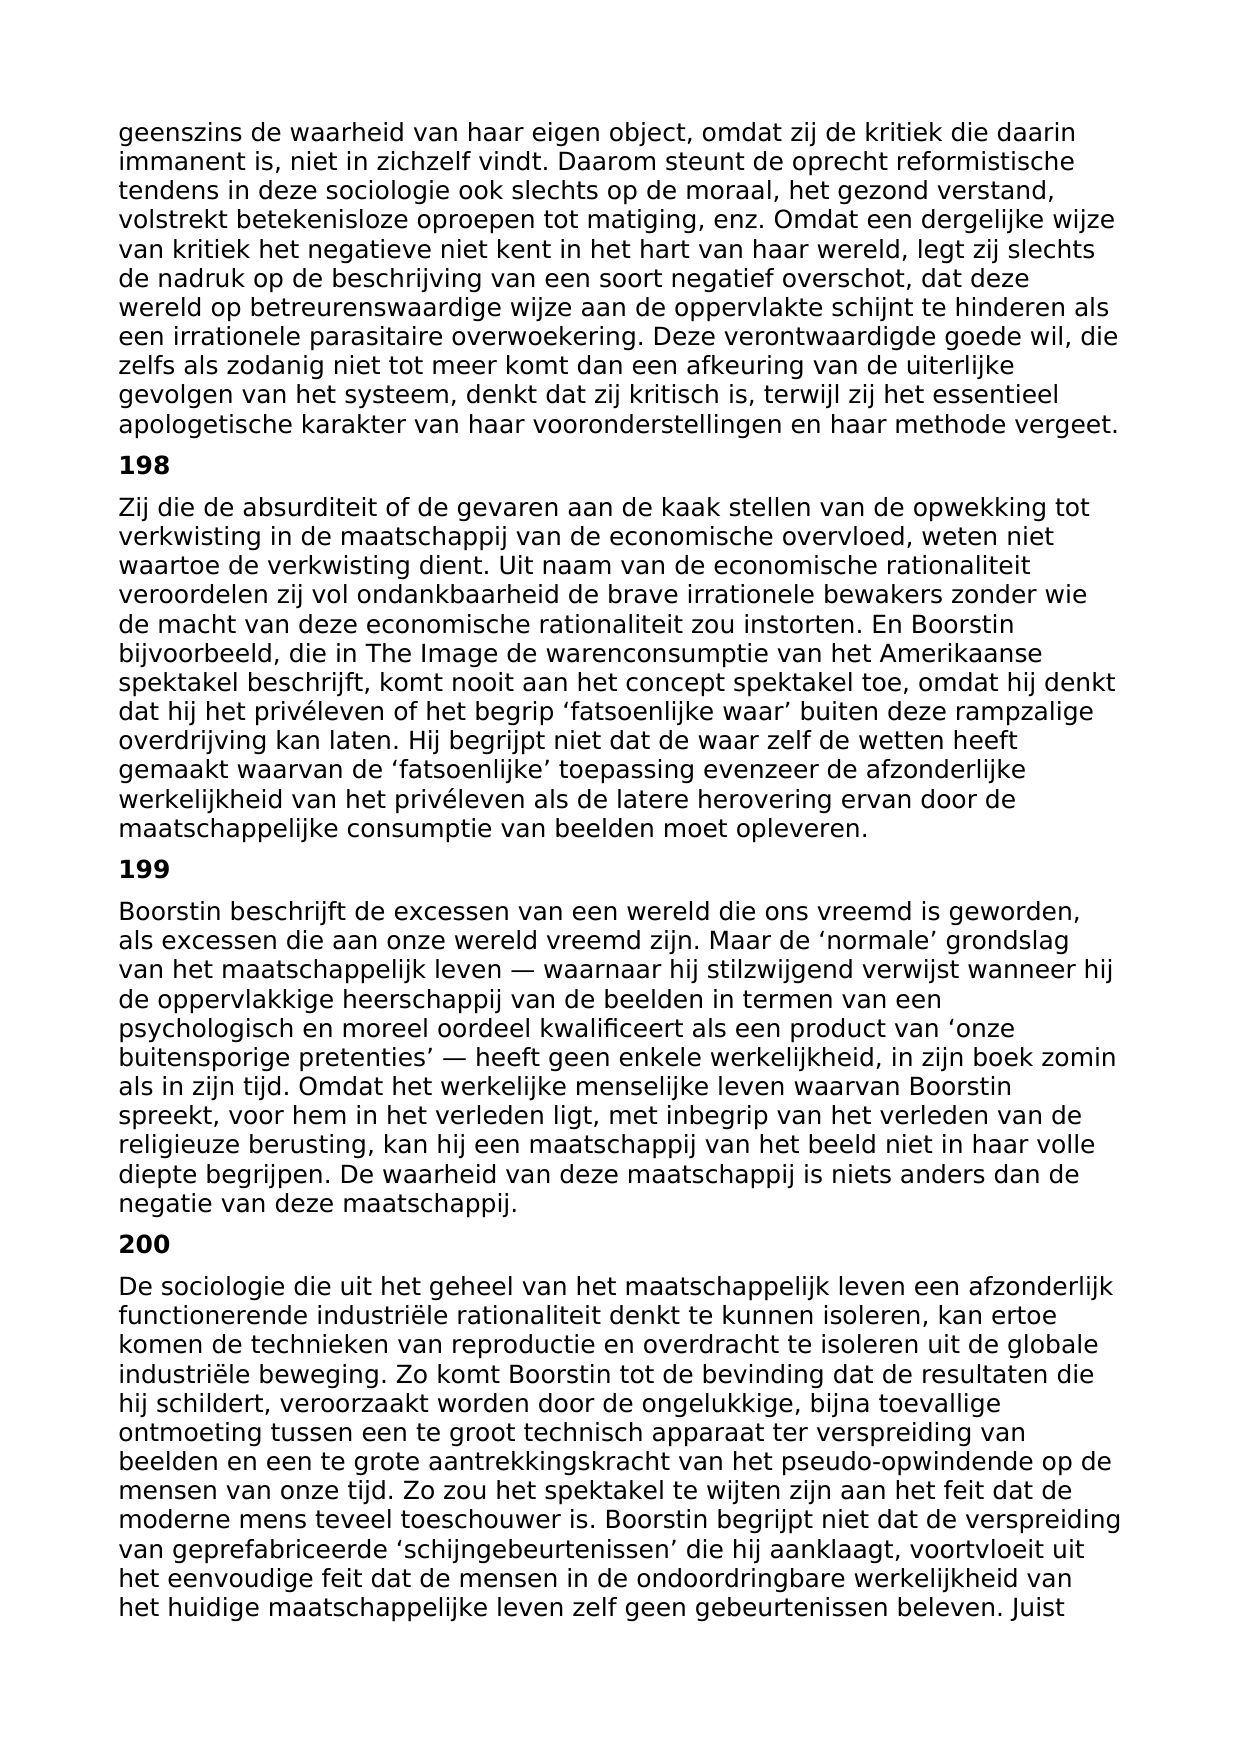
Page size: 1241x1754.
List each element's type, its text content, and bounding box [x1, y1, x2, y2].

text De sociologie die uit het geheel van het maatschappelijk leven een afzonderlijk functionerende industriële rationaliteit denkt te kunnen isoleren, kan ertoe komen de technieken van reproductie en overdracht te isoleren uit de globale industriële beweging. Zo komt Boorstin tot de bevinding dat de resultaten die hij schildert, veroorzaakt worden door de ongelukkige, bijna toevallige ontmoeting tussen een te groot technisch apparaat ter verspreiding van beelden en een te grote aantrekkingskracht van het pseudo-opwindende op de mensen van onze tijd. Zo zou het spektakel te wijten zijn aan het feit dat de moderne mens teveel toeschouwer is. Boorstin begrijpt niet dat de verspreiding van geprefabriceerde ‘schijngebeurtenissen’ die hij aanklaagt, voortvloeit uit het eenvoudige feit dat de mensen in de ondoordringbare werkelijkheid van het huidige maatschappelijke leven zelf geen gebeurtenissen beleven. Juist [118, 1272, 1122, 1622]
text Zij die de absurditeit of de gevaren aan de kaak stellen van de opwekking tot verkwisting in de maatschappij van de economische overvloed, weten niet waartoe de verkwisting dient. Uit naam van de economische rationaliteit veroordelen zij vol ondankbaarheid de brave irrationele bewakers zonder wie de macht van deze economische rationaliteit zou instorten. En Boorstin bijvoorbeeld, die in The Image de warenconsumptie van het Amerikaanse spektakel beschrijft, komt nooit aan het concept spektakel toe, omdat hij denkt dat hij het privéleven of het begrip ‘fatsoenlijke waar’ buiten deze rampzalige overdrijving kan laten. Hij begrijpt niet dat de waar zelf de wetten heeft gemaakt waarvan de ‘fatsoenlijke’ toepassing evenzeer de afzonderlijke werkelijkheid van het privéleven als de latere herovering ervan door de maatschappelijke consumptie van beelden moet opleveren. [118, 493, 1122, 843]
text Boorstin beschrijft de excessen van een wereld die ons vreemd is geworden, als excessen die aan onze wereld vreemd zijn. Maar de ‘normale’ grondslag van het maatschappelijk leven — waarnaar hij stilzwijgend verwijst wanneer hij de oppervlakkige heerschappij van de beelden in termen van een psychologisch en moreel oordeel kwalificeert als een product van ‘onze buitensporige pretenties’ — heeft geen enkele werkelijkheid, in zijn boek zomin als in zijn tijd. Omdat het werkelijke menselijke leven waarvan Boorstin spreekt, voor hem in het verleden ligt, met inbegrip van het verleden van de religieuze berusting, kan hij een maatschappij van het beeld niet in haar volle diepte begrijpen. De waarheid van deze maatschappij is niets anders dan de negatie van deze maatschappij. [118, 897, 1122, 1218]
text 198 [118, 451, 1122, 481]
text geenszins de waarheid van haar eigen object, omdat zij de kritiek die daarin immanent is, niet in zichzelf vindt. Daarom steunt de oprecht reformistische tendens in deze sociologie ook slechts op de moraal, het gezond verstand, volstrekt betekenisloze oproepen tot matiging, enz. Omdat een dergelijke wijze van kritiek het negatieve niet kent in het hart van haar wereld, legt zij slechts de nadruk op de beschrijving van een soort negatief overschot, dat deze wereld op betreurenswaardige wijze aan de oppervlakte schijnt te hinderen als een irrationele parasitaire overwoekering. Deze verontwaardigde goede wil, die zelfs als zodanig niet tot meer komt dan een afkeuring van de uiterlijke gevolgen van het systeem, denkt dat zij kritisch is, terwijl zij het essentieel apologetische karakter van haar vooronderstellingen en haar methode vergeet. [118, 118, 1122, 439]
text 199 [118, 856, 1122, 885]
text 200 [118, 1231, 1122, 1260]
